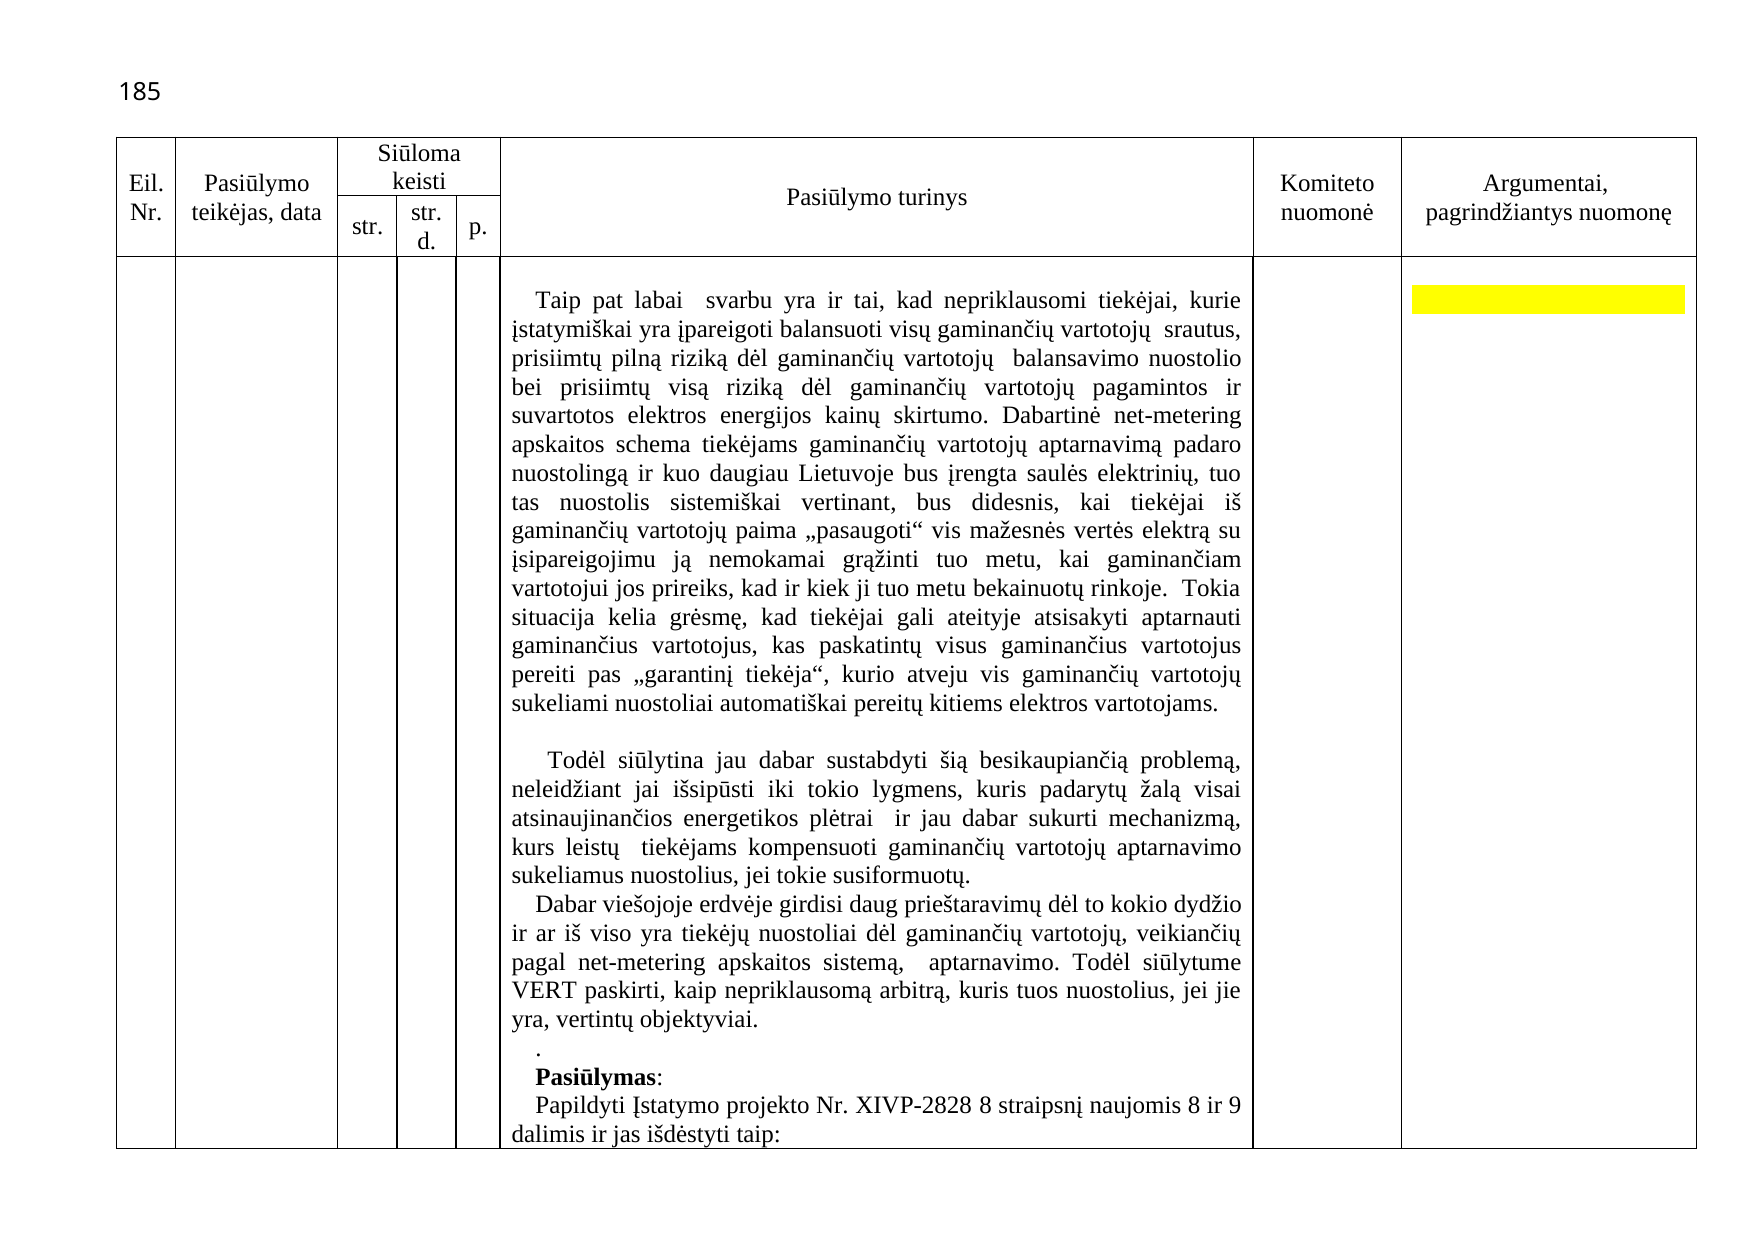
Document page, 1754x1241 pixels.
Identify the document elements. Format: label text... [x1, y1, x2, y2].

table_cell [398, 257, 455, 1148]
table_cell [457, 257, 499, 1148]
table_cell p. [457, 196, 500, 256]
table_header Pasiūlymo teikėjas, data [176, 138, 337, 256]
table_cell [1254, 257, 1401, 1148]
table_cell str. d. [397, 196, 456, 256]
table_cell [1402, 257, 1696, 1148]
table_header Argumentai, pagrindžiantys nuomonę [1402, 138, 1696, 256]
table_cell [338, 257, 396, 1148]
table_header Pasiūlymo turinys [501, 138, 1253, 256]
table_header Siūloma keisti [338, 138, 500, 195]
table_cell [117, 257, 175, 1148]
table_cell [176, 257, 337, 1148]
table_cell str. [338, 196, 396, 256]
table_header Eil. Nr. [117, 138, 175, 256]
table_header Komiteto nuomonė [1254, 138, 1401, 256]
table_cell Taip pat labai svarbu yra ir tai, kad nepriklausomi tiekėjai, kurie įstatymiškai yra įpareigoti balansuoti visų gaminančių vartotojų srautus, prisiimtų pilną riziką dėl gaminančių vartotojų balansavimo nuostolio bei prisiimtų visą riziką dėl gaminančių vartotojų pagamintos ir suvartotos elektros energijos kainų skirtumo. Dabartinė net-metering apskaitos schema tiekėjams gaminančių vartotojų aptarnavimą padaro nuostolingą ir kuo daugiau Lietuvoje bus įrengta saulės elektrinių, tuo tas nuostolis sistemiškai vertinant, bus didesnis, kai tiekėjai iš gaminančių vartotojų paima „pasaugoti“ vis mažesnės vertės elektrą su įsipareigojimu ją nemokamai grąžinti tuo metu, kai gaminančiam vartotojui jos prireiks, kad ir kiek ji tuo metu bekainuotų rinkoje. Tokia situacija kelia grėsmę, kad tiekėjai gali ateityje atsisakyti aptarnauti gaminančius vartotojus, kas paskatintų visus gaminančius vartotojus pereiti pas „garantinį tiekėja“, kurio atveju vis gaminančių vartotojų sukeliami nuostoliai automatiškai pereitų kitiems elektros vartotojams. Todėl siūlytina jau dabar sustabdyti šią besikaupiančią problemą, neleidžiant jai išsipūsti iki tokio lygmens, kuris padarytų žalą visai atsinaujinančios energetikos plėtrai ir jau dabar sukurti mechanizmą, kurs leistų tiekėjams kompensuoti gaminančių vartotojų aptarnavimo sukeliamus nuostolius, jei tokie susiformuotų. Dabar viešojoje erdvėje girdisi daug prieštaravimų dėl to kokio dydžio ir ar iš viso yra tiekėjų nuostoliai dėl gaminančių vartotojų, veikiančių pagal net-metering apskaitos sistemą, aptarnavimo. Todėl siūlytume VERT paskirti, kaip nepriklausomą arbitrą, kuris tuos nuostolius, jei jie yra, vertintų objektyviai. . Pasiūlymas: Papildyti Įstatymo projekto Nr. XIVP-2828 8 straipsnį naujomis 8 ir 9 dalimis ir jas išdėstyti taip: [501, 257, 1252, 1148]
